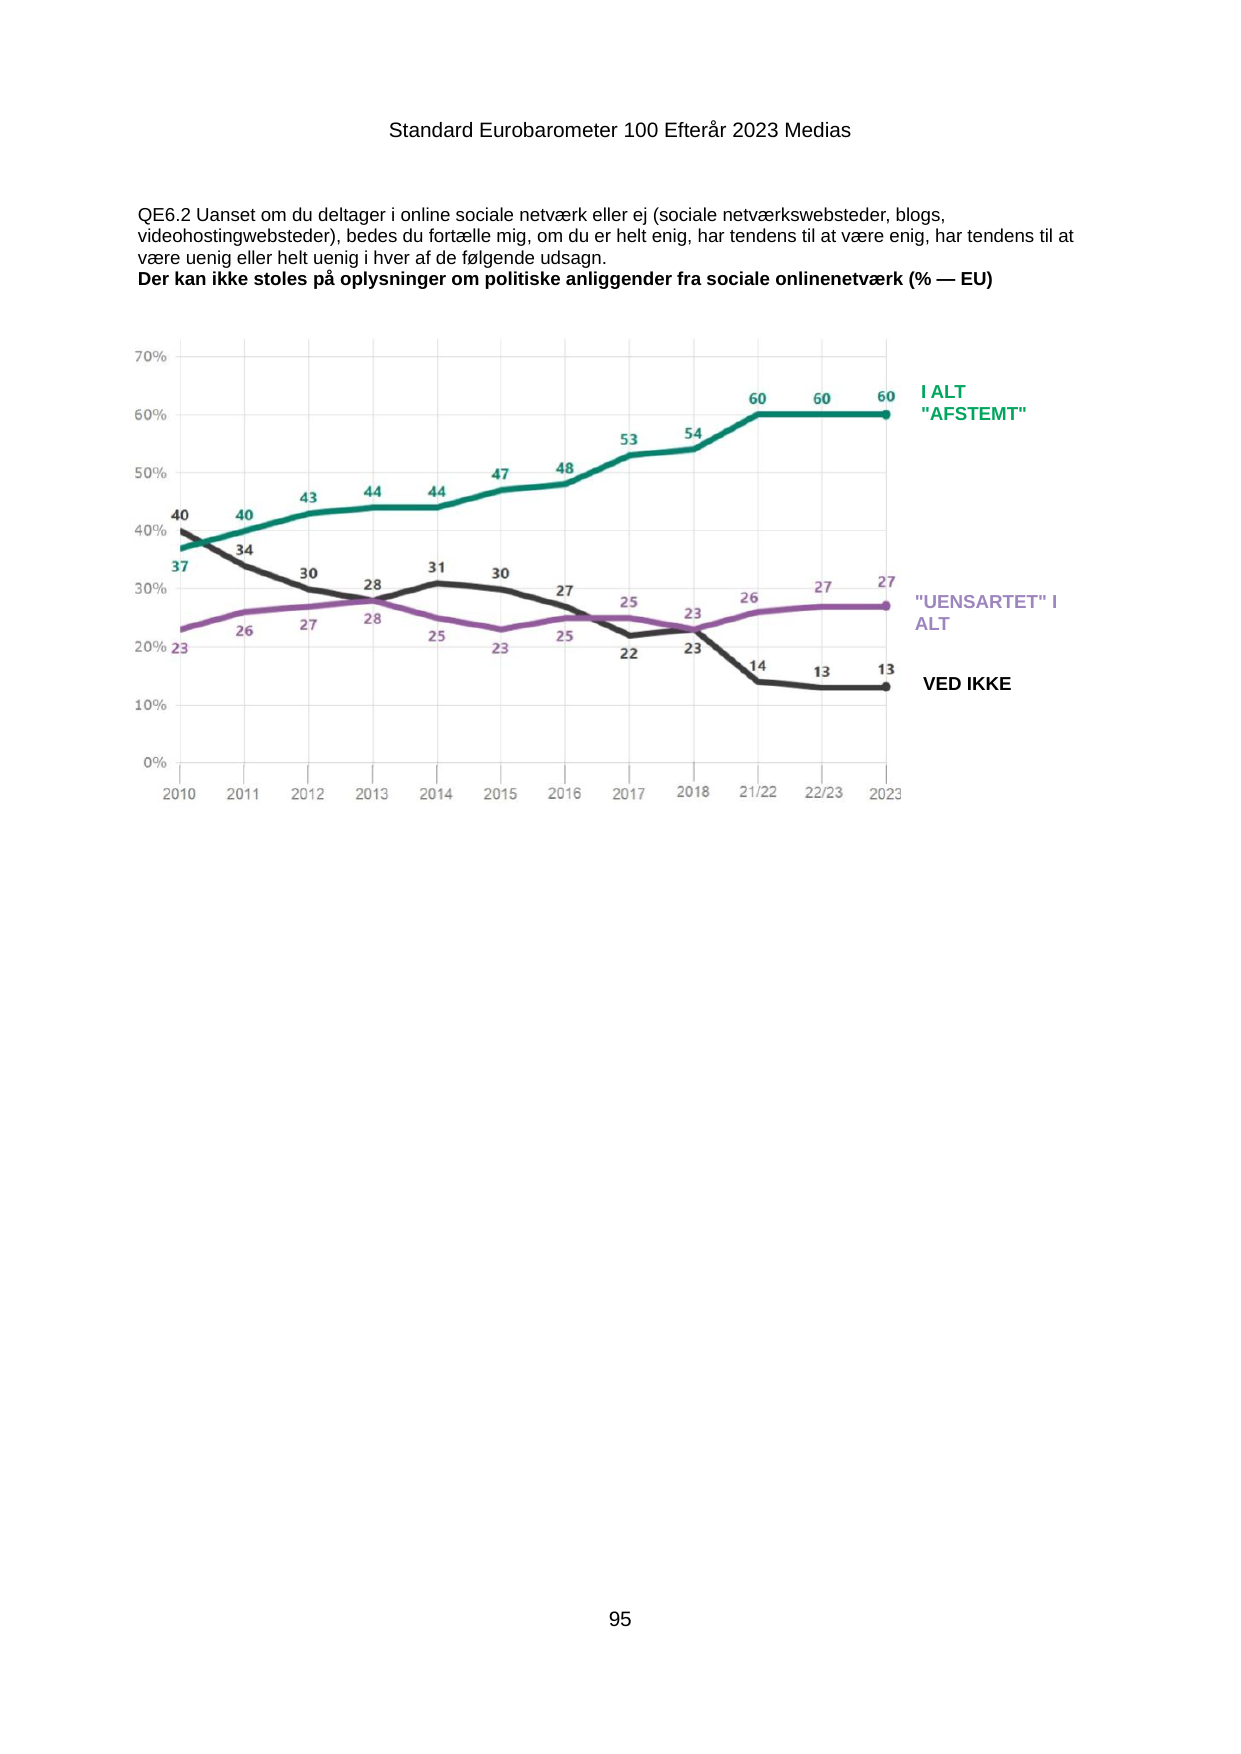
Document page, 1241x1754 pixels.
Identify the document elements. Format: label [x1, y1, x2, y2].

picture [118, 330, 901, 811]
